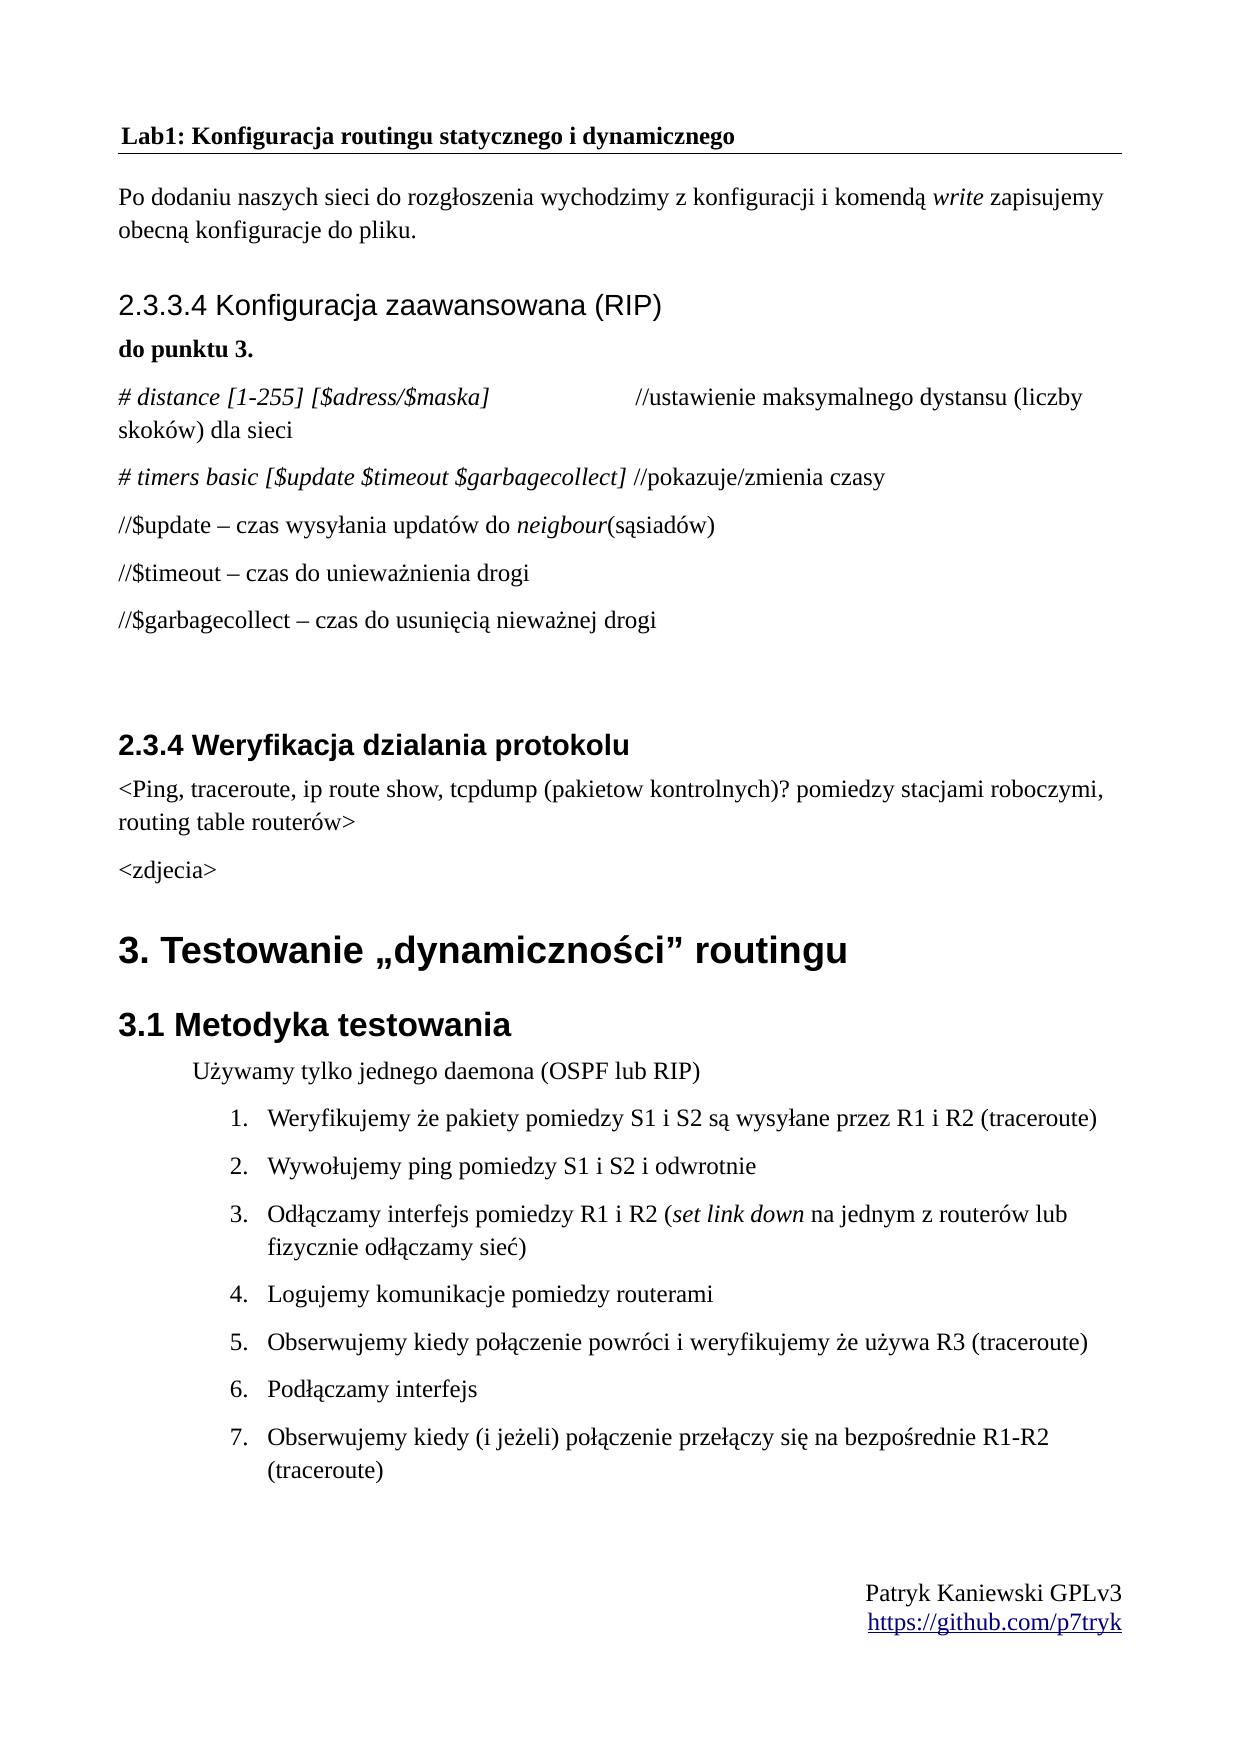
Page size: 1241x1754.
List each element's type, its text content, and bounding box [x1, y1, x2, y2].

subtitle 3. Testowanie „dynamiczności” routingu [118, 928, 1122, 971]
text do punktu 3. [118, 334, 1122, 363]
text <Ping, traceroute, ip route show, tcpdump (pakietow kontrolnych)? pomiedzy stacjami roboczymi, routing table routerów> [118, 774, 1122, 836]
list Weryfikujemy że pakiety pomiedzy S1 i S2 są wysyłane przez R1 i R2 (traceroute) [229, 1103, 1122, 1132]
text <zdjecia> [118, 855, 1122, 884]
subtitle 2.3.4 Weryfikacja dzialania protokolu [118, 728, 1122, 762]
text # distance [1-255] [$adress/$maska] //ustawienie maksymalnego dystansu (liczby skoków) dla sieci [118, 382, 1122, 443]
text //$update – czas wysyłania updatów do neigbour(sąsiadów) [118, 510, 1122, 539]
list Odłączamy interfejs pomiedzy R1 i R2 (set link down na jednym z routerów lub fizycznie odłączamy sieć) [229, 1199, 1122, 1260]
list Obserwujemy kiedy połączenie powróci i weryfikujemy że używa R3 (traceroute) [229, 1327, 1122, 1356]
list Obserwujemy kiedy (i jeżeli) połączenie przełączy się na bezpośrednie R1-R2 (traceroute) [229, 1422, 1122, 1484]
text # timers basic [$update $timeout $garbagecollect] //pokazuje/zmienia czasy [118, 462, 1122, 491]
text Używamy tylko jednego daemona (OSPF lub RIP) [118, 1056, 1122, 1084]
text //$timeout – czas do unieważnienia drogi [118, 558, 1122, 586]
list Podłączamy interfejs [229, 1374, 1122, 1403]
subtitle 2.3.3.4 Konfiguracja zaawansowana (RIP) [118, 288, 1122, 322]
text Po dodaniu naszych sieci do rozgłoszenia wychodzimy z konfiguracji i komendą write zapisujemy obecną konfiguracje do pliku. [118, 182, 1122, 244]
text //$garbagecollect – czas do usunięcią nieważnej drogi [118, 605, 1122, 634]
list Wywołujemy ping pomiedzy S1 i S2 i odwrotnie [229, 1151, 1122, 1180]
subtitle 3.1 Metodyka testowania [118, 1005, 1122, 1043]
list Logujemy komunikacje pomiedzy routerami [229, 1279, 1122, 1308]
